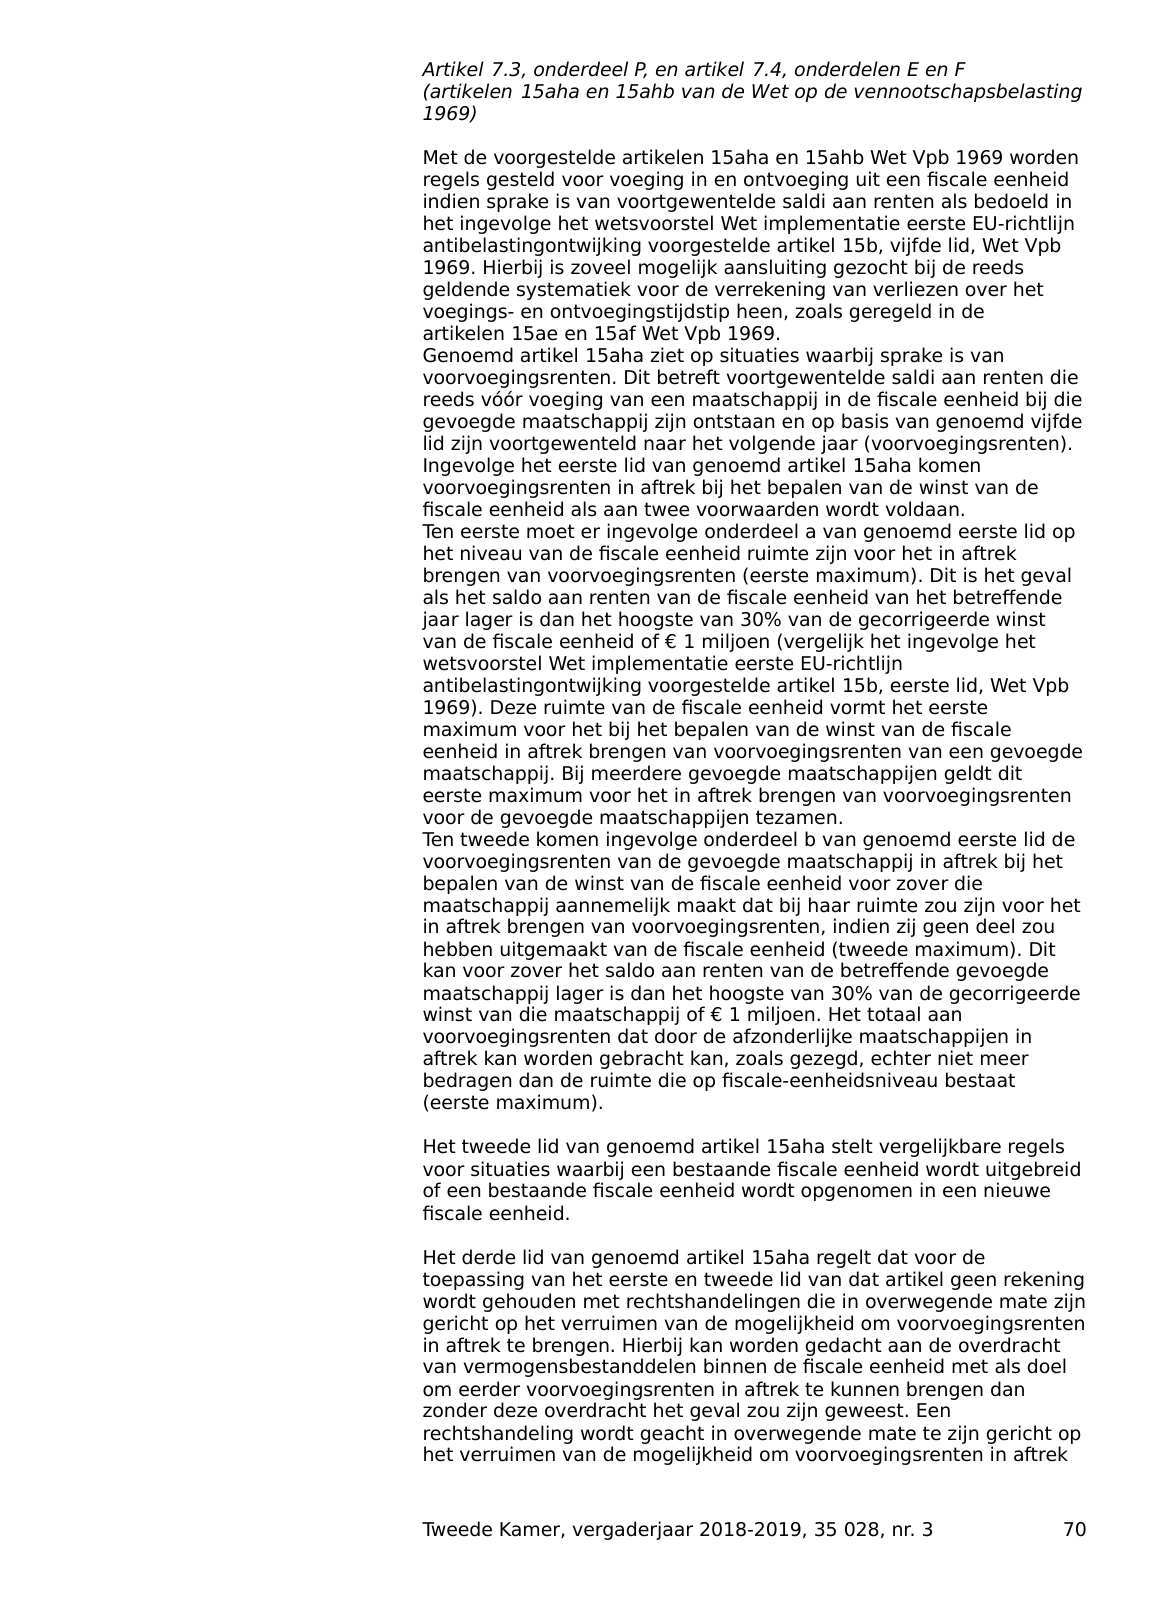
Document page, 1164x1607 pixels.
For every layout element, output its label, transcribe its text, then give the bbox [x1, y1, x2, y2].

text Genoemd artikel 15aha ziet op situaties waarbij sprake is van voorvoegingsrenten. Dit betreft voortgewentelde saldi aan renten die reeds vóór voeging van een maatschappij in de fiscale eenheid bij die gevoegde maatschappij zijn ontstaan en op basis van genoemd vijfde lid zijn voortgewenteld naar het volgende jaar (voorvoegingsrenten). Ingevolge het eerste lid van genoemd artikel 15aha komen voorvoegingsrenten in aftrek bij het bepalen van de winst van de fiscale eenheid als aan twee voorwaarden wordt voldaan. [422, 345, 1087, 521]
text Ten tweede komen ingevolge onderdeel b van genoemd eerste lid de voorvoegingsrenten van de gevoegde maatschappij in aftrek bij het bepalen van de winst van de fiscale eenheid voor zover die maatschappij aannemelijk maakt dat bij haar ruimte zou zijn voor het in aftrek brengen van voorvoegingsrenten, indien zij geen deel zou hebben uitgemaakt van de fiscale eenheid (tweede maximum). Dit kan voor zover het saldo aan renten van de betreffende gevoegde maatschappij lager is dan het hoogste van 30% van de gecorrigeerde winst van die maatschappij of € 1 miljoen. Het totaal aan voorvoegingsrenten dat door de afzonderlijke maatschappijen in aftrek kan worden gebracht kan, zoals gezegd, echter niet meer bedragen dan de ruimte die op fiscale-eenheidsniveau bestaat (eerste maximum). [422, 828, 1087, 1114]
text Het tweede lid van genoemd artikel 15aha stelt vergelijkbare regels voor situaties waarbij een bestaande fiscale eenheid wordt uitgebreid of een bestaande fiscale eenheid wordt opgenomen in een nieuwe fiscale eenheid. [422, 1136, 1087, 1224]
text Ten eerste moet er ingevolge onderdeel a van genoemd eerste lid op het niveau van de fiscale eenheid ruimte zijn voor het in aftrek brengen van voorvoegingsrenten (eerste maximum). Dit is het geval als het saldo aan renten van de fiscale eenheid van het betreffende jaar lager is dan het hoogste van 30% van de gecorrigeerde winst van de fiscale eenheid of € 1 miljoen (vergelijk het ingevolge het wetsvoorstel Wet implementatie eerste EU-richtlijn antibelastingontwijking voorgestelde artikel 15b, eerste lid, Wet Vpb 1969). Deze ruimte van de fiscale eenheid vormt het eerste maximum voor het bij het bepalen van de winst van de fiscale eenheid in aftrek brengen van voorvoegingsrenten van een gevoegde maatschappij. Bij meerdere gevoegde maatschappijen geldt dit eerste maximum voor het in aftrek brengen van voorvoegingsrenten voor de gevoegde maatschappijen tezamen. [422, 521, 1087, 828]
text Met de voorgestelde artikelen 15aha en 15ahb Wet Vpb 1969 worden regels gesteld voor voeging in en ontvoeging uit een fiscale eenheid indien sprake is van voortgewentelde saldi aan renten als bedoeld in het ingevolge het wetsvoorstel Wet implementatie eerste EU-richtlijn antibelastingontwijking voorgestelde artikel 15b, vijfde lid, Wet Vpb 1969. Hierbij is zoveel mogelijk aansluiting gezocht bij de reeds geldende systematiek voor de verrekening van verliezen over het voegings- en ontvoegingstijdstip heen, zoals geregeld in de artikelen 15ae en 15af Wet Vpb 1969. [422, 147, 1087, 345]
subtitle Artikel 7.3, onderdeel P, en artikel 7.4, onderdelen E en F (artikelen 15aha en 15ahb van de Wet op de vennootschapsbelasting 1969) [422, 59, 1087, 125]
text Het derde lid van genoemd artikel 15aha regelt dat voor de toepassing van het eerste en tweede lid van dat artikel geen rekening wordt gehouden met rechtshandelingen die in overwegende mate zijn gericht op het verruimen van de mogelijkheid om voorvoegingsrenten in aftrek te brengen. Hierbij kan worden gedacht aan de overdracht van vermogensbestanddelen binnen de fiscale eenheid met als doel om eerder voorvoegingsrenten in aftrek te kunnen brengen dan zonder deze overdracht het geval zou zijn geweest. Een rechtshandeling wordt geacht in overwegende mate te zijn gericht op het verruimen van de mogelijkheid om voorvoegingsrenten in aftrek [422, 1247, 1087, 1466]
